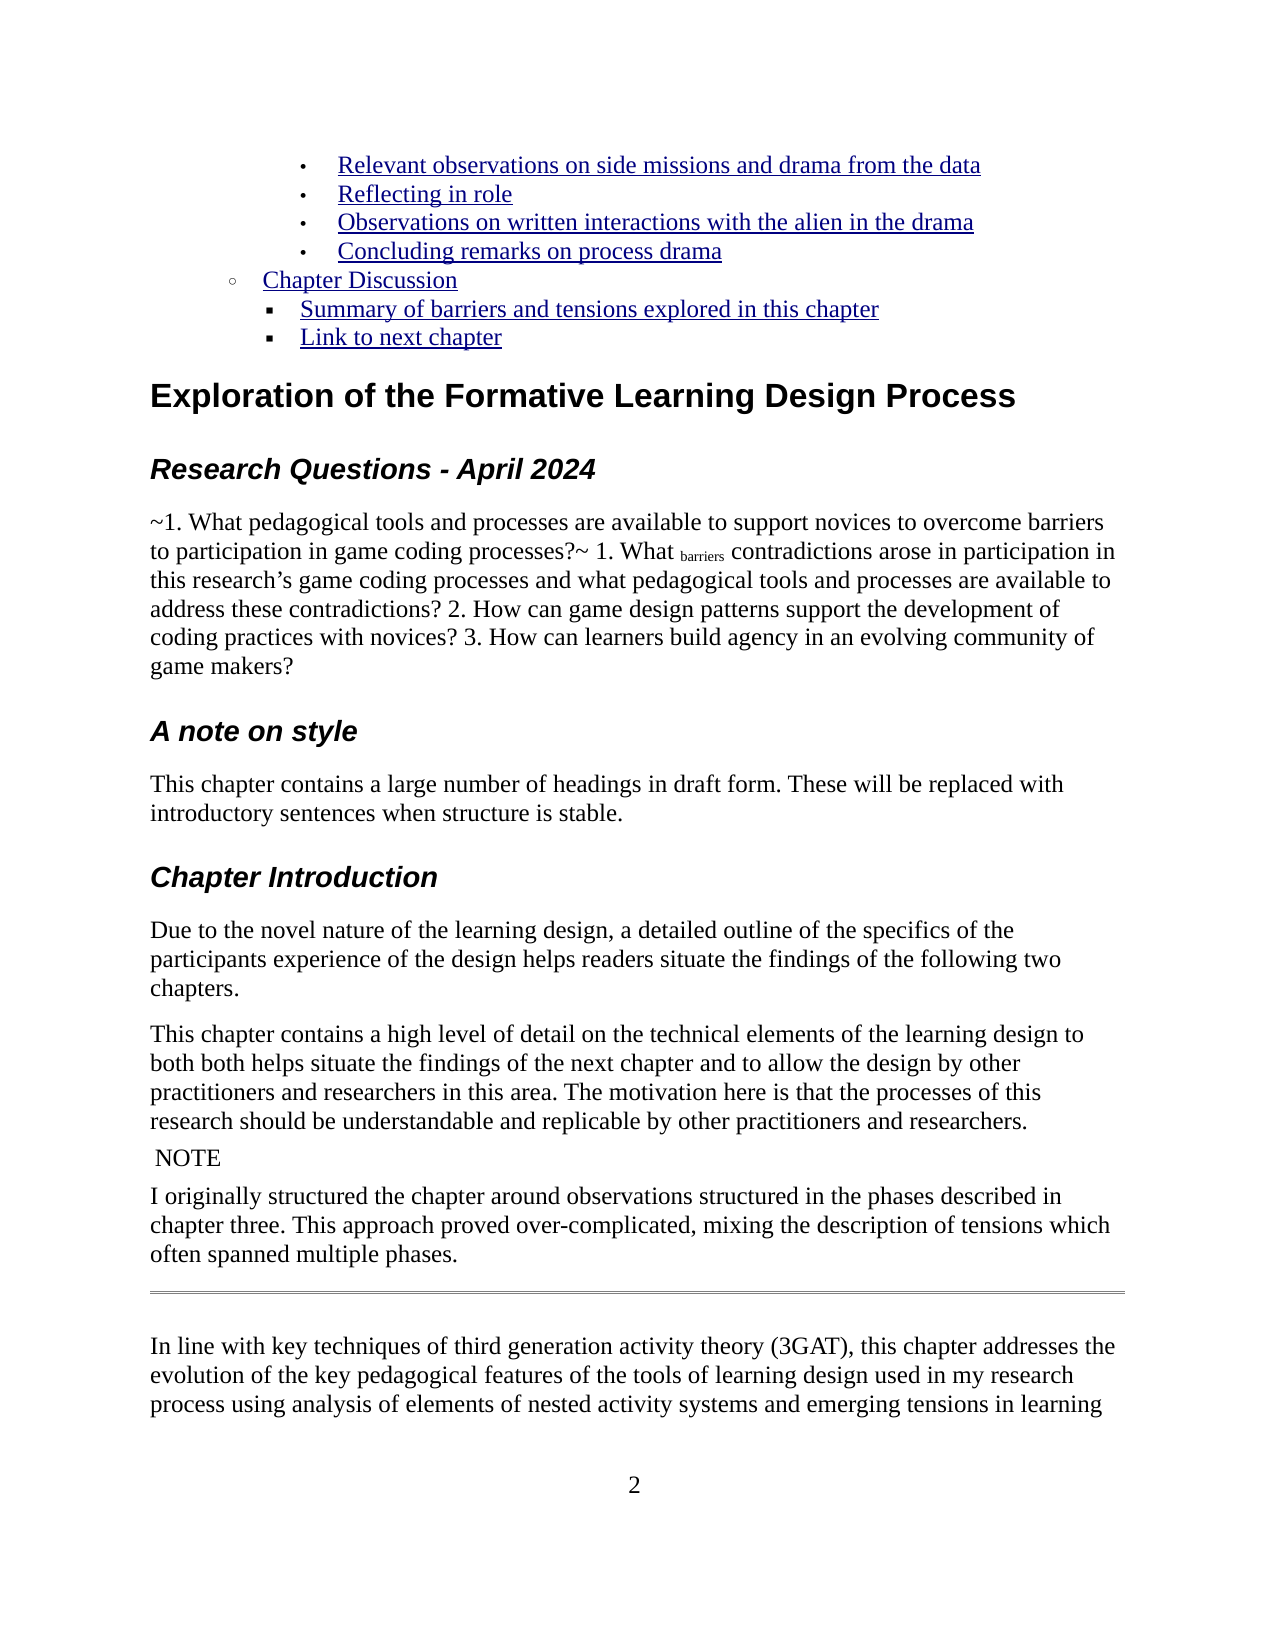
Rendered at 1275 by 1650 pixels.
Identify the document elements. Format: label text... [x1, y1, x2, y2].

subtitle A note on style [150, 714, 1125, 747]
text In line with key techniques of third generation activity theory (3GAT), this chapter addresses the evolution of the key pedagogical features of the tools of learning design used in my research process using analysis of elements of nested activity systems and emerging tensions in learning [150, 1331, 1125, 1418]
subtitle Chapter Introduction [150, 860, 1125, 894]
list Summary of barriers and tensions explored in this chapter [262, 294, 1125, 322]
list Relevant observations on side missions and drama from the data [300, 150, 1125, 179]
text Due to the novel nature of the learning design, a detailed outline of the specifics of the participants experience of the design helps readers situate the findings of the following two chapters. [150, 915, 1125, 1002]
list Concluding remarks on process drama [300, 236, 1125, 265]
text This chapter contains a high level of detail on the technical elements of the learning design to both both helps situate the findings of the next chapter and to allow the design by other practitioners and researchers in this area. The motivation here is that the processes of this research should be understandable and replicable by other practitioners and researchers. [150, 1019, 1125, 1134]
subtitle Exploration of the Formative Learning Design Process [150, 376, 1125, 415]
list Observations on written interactions with the alien in the drama [300, 207, 1125, 236]
text This chapter contains a large number of headings in draft form. These will be replaced with introductory sentences when structure is stable. [150, 769, 1125, 826]
text I originally structured the chapter around observations structured in the phases described in chapter three. This approach proved over-complicated, mixing the description of tensions which often spanned multiple phases. [150, 1181, 1125, 1267]
list Reflecting in role [300, 179, 1125, 207]
table_header NOTE [150, 1144, 1125, 1172]
text ~1. What pedagogical tools and processes are available to support novices to overcome barriers to participation in game coding processes?~ 1. What barriers contradictions arose in participation in this research’s game coding processes and what pedagogical tools and processes are available to address these contradictions? 2. How can game design patterns support the development of coding practices with novices? 3. How can learners build agency in an evolving community of game makers? [150, 507, 1125, 680]
subtitle Research Questions - April 2024 [150, 452, 1125, 486]
list Link to next chapter [262, 322, 1125, 351]
list Chapter Discussion [225, 265, 1125, 294]
